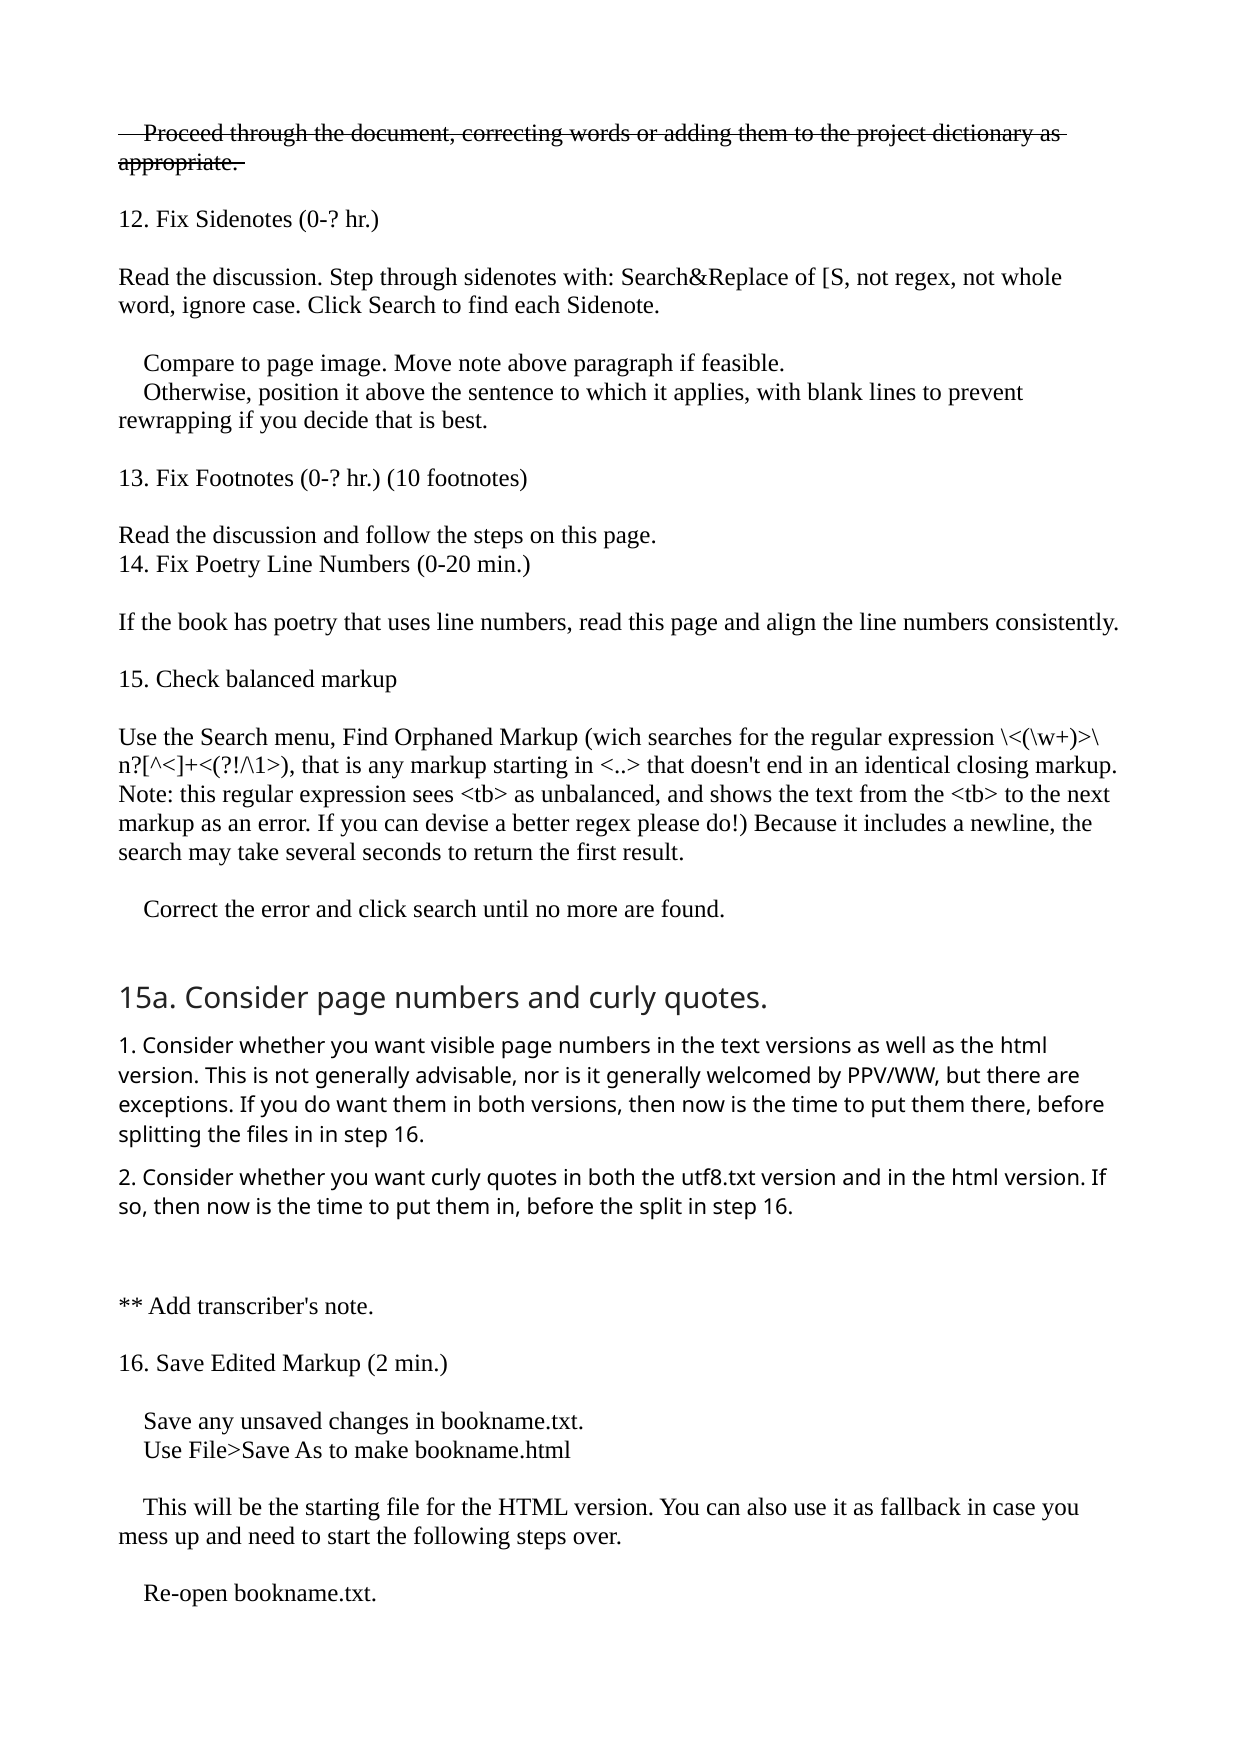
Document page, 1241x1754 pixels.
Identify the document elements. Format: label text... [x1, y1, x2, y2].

text 16. Save Edited Markup (2 min.) [118, 1348, 1122, 1377]
text 2. Consider whether you want curly quotes in both the utf8.txt version and in the html version. If so, then now is the time to put them in, before the split in step 16. [118, 1161, 1122, 1221]
text If the book has poetry that uses line numbers, read this page and align the line numbers consistently. [118, 607, 1122, 636]
text Proceed through the document, correcting words or adding them to the project dictionary as appropriate. [118, 118, 1122, 176]
text Re-open bookname.txt. [118, 1578, 1122, 1607]
text Read the discussion and follow the steps on this page. [118, 521, 1122, 549]
text This will be the starting file for the HTML version. You can also use it as fallback in case you mess up and need to start the following steps over. [118, 1492, 1122, 1550]
text Compare to page image. Move note above paragraph if feasible. [118, 348, 1122, 377]
text 15. Check balanced markup [118, 664, 1122, 693]
text 14. Fix Poetry Line Numbers (0-20 min.) [118, 549, 1122, 578]
text ** Add transcriber's note. [118, 1291, 1122, 1320]
subtitle 15a. Consider page numbers and curly quotes. [118, 977, 1122, 1017]
text 1. Consider whether you want visible page numbers in the text versions as well as the html version. This is not generally advisable, nor is it generally welcomed by PPV/WW, but there are exceptions. If you do want them in both versions, then now is the time to put them there, before splitting the files in in step 16. [118, 1030, 1122, 1149]
text Use the Search menu, Find Orphaned Markup (wich searches for the regular expression \<(\w+)>\n?[^<]+<(?!/\1>), that is any markup starting in <..> that doesn't end in an identical closing markup. Note: this regular expression sees <tb> as unbalanced, and shows the text from the <tb> to the next markup as an error. If you can devise a better regex please do!) Because it includes a newline, the search may take several seconds to return the first result. [118, 722, 1122, 866]
text Correct the error and click search until no more are found. [118, 894, 1122, 923]
text 12. Fix Sidenotes (0-? hr.) [118, 204, 1122, 233]
text Use File>Save As to make bookname.html [118, 1435, 1122, 1463]
text Read the discussion. Step through sidenotes with: Search&Replace of [S, not regex, not whole word, ignore case. Click Search to find each Sidenote. [118, 262, 1122, 319]
text Save any unsaved changes in bookname.txt. [118, 1406, 1122, 1435]
text 13. Fix Footnotes (0-? hr.) (10 footnotes) [118, 463, 1122, 492]
text Otherwise, position it above the sentence to which it applies, with blank lines to prevent rewrapping if you decide that is best. [118, 377, 1122, 434]
